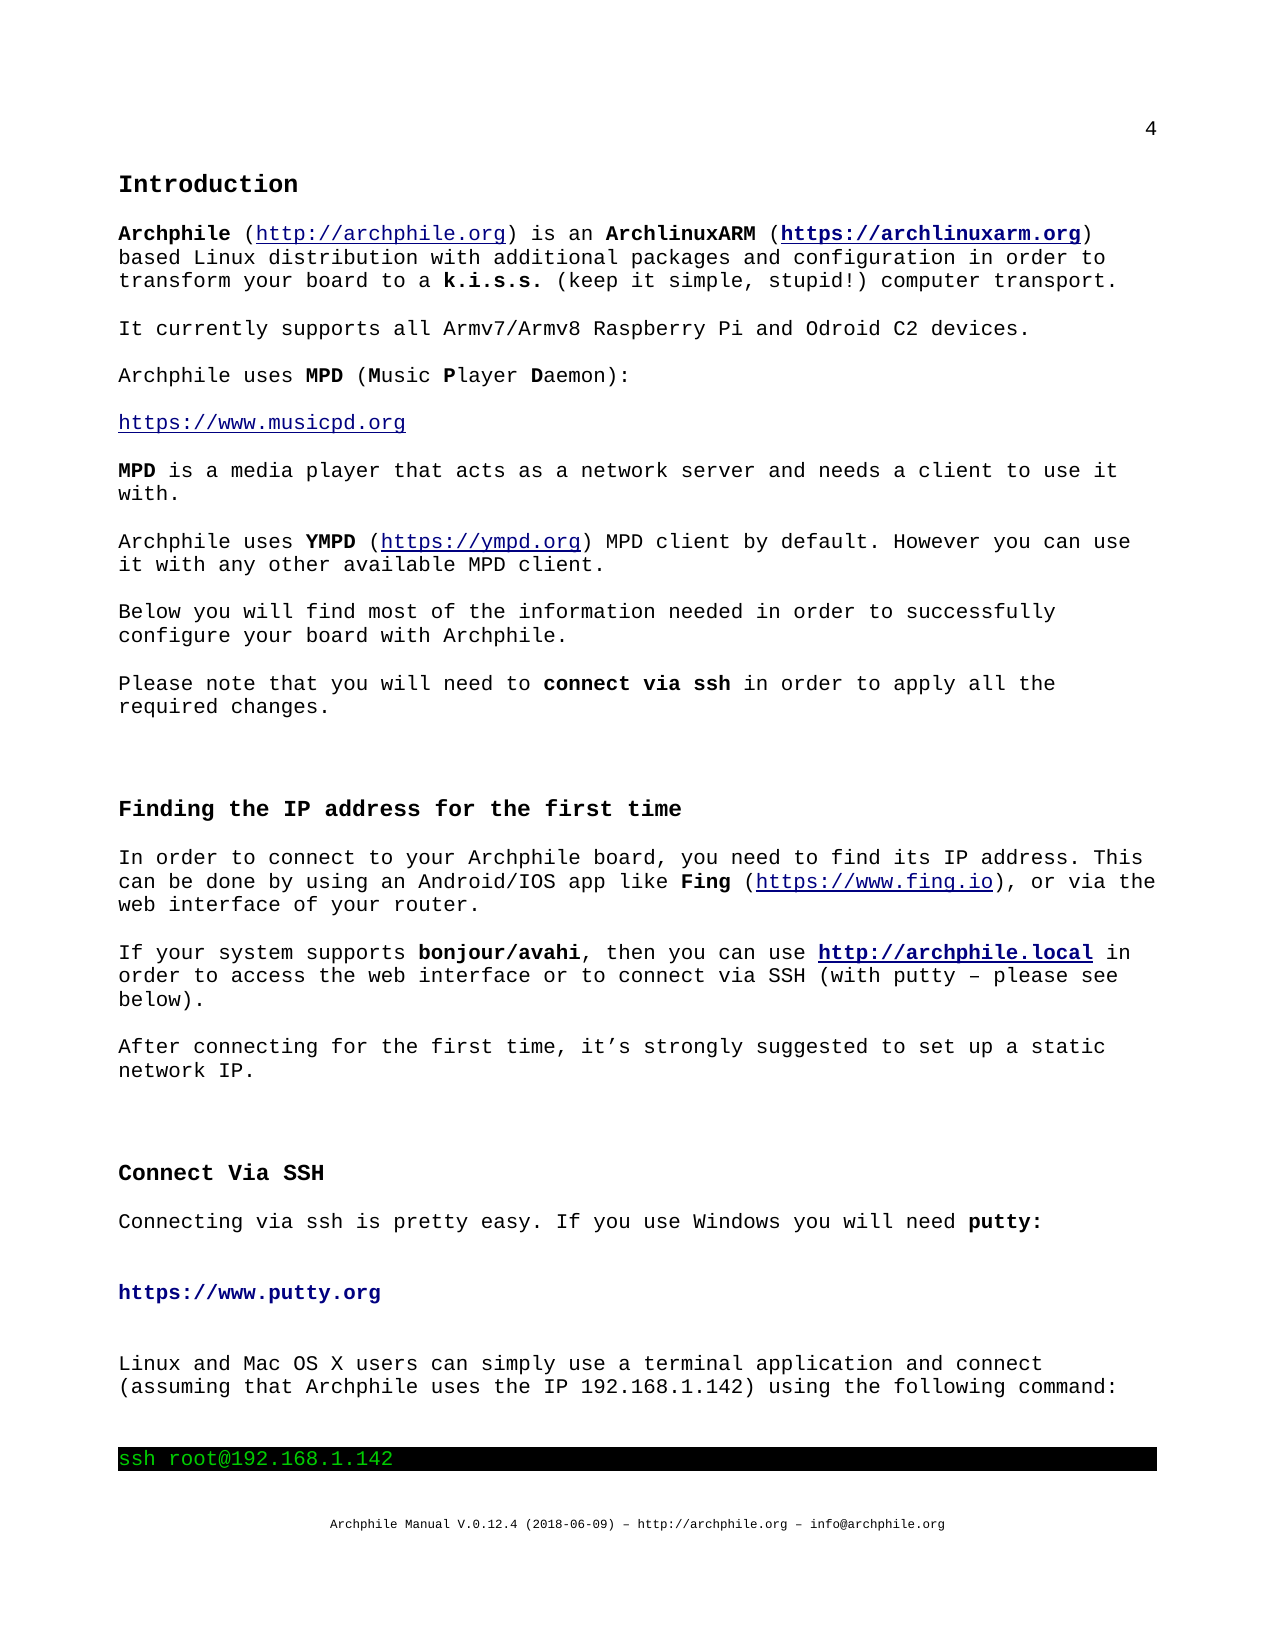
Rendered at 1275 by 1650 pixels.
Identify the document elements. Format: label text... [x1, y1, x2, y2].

text It currently supports all Armv7/Armv8 Raspberry Pi and Odroid C2 devices. [118, 318, 1157, 341]
text https://www.putty.org [118, 1282, 1157, 1306]
text Connecting via ssh is pretty easy. If you use Windows you will need putty: [118, 1211, 1157, 1235]
text Introduction [118, 171, 1157, 199]
text Below you will find most of the information needed in order to successfully configure your board with Archphile. [118, 602, 1157, 649]
text In order to connect to your Archphile board, you need to find its IP address. This can be done by using an Android/IOS app like Fing (https://www.fing.io), or via the web interface of your router. [118, 847, 1157, 918]
text Archphile (http://archphile.org) is an ArchlinuxARM (https://archlinuxarm.org) based Linux distribution with additional packages and configuration in order to transform your board to a k.i.s.s. (keep it simple, stupid!) computer transport. [118, 223, 1157, 294]
text Archphile uses MPD (Music Player Daemon): [118, 365, 1157, 389]
text Archphile uses YMPD (https://ympd.org) MPD client by default. However you can use it with any other available MPD client. [118, 531, 1157, 578]
text https://www.musicpd.org [118, 412, 1157, 436]
text If your system supports bonjour/avahi, then you can use http://archphile.local in order to access the web interface or to connect via SSH (with putty – please see below). [118, 942, 1157, 1013]
text ssh root@192.168.1.142 [118, 1447, 1157, 1471]
text After connecting for the first time, it’s strongly suggested to set up a static network IP. [118, 1036, 1157, 1084]
text Linux and Mac OS X users can simply use a terminal application and connect (assuming that Archphile uses the IP 192.168.1.142) using the following command: [118, 1353, 1157, 1400]
text Please note that you will need to connect via ssh in order to apply all the required changes. [118, 672, 1157, 720]
text MPD is a media player that acts as a network server and needs a client to use it with. [118, 460, 1157, 507]
text Finding the IP address for the first time [118, 798, 1157, 823]
text Connect Via SSH [118, 1161, 1157, 1187]
